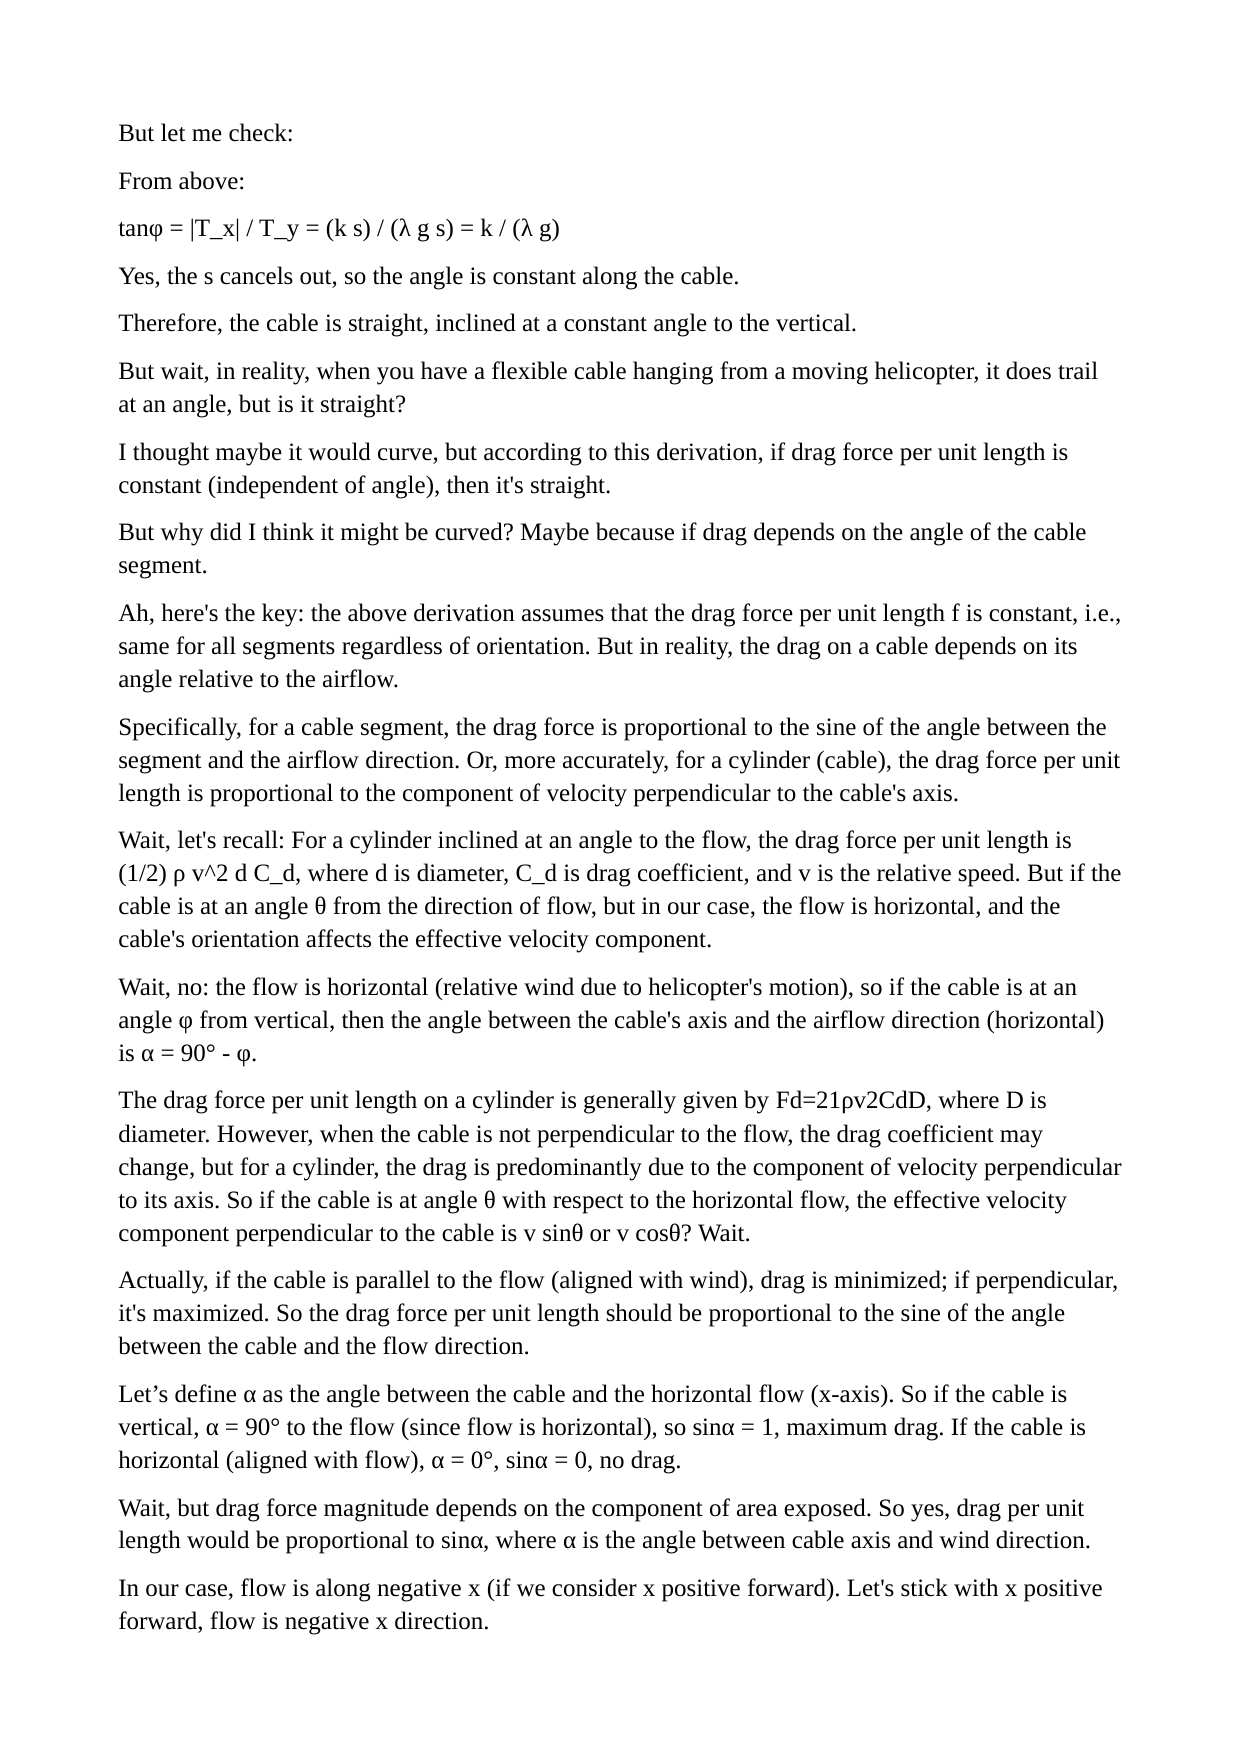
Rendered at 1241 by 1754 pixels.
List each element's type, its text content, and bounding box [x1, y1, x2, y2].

text Wait, but drag force magnitude depends on the component of area exposed. So yes, drag per unit length would be proportional to sinα, where α is the angle between cable axis and wind direction. [118, 1493, 1122, 1554]
text Wait, let's recall: For a cylinder inclined at an angle to the flow, the drag force per unit length is (1/2) ρ v^2 d C_d, where d is diameter, C_d is drag coefficient, and v is the relative speed. But if the cable is at an angle θ from the direction of flow, but in our case, the flow is horizontal, and the cable's orientation affects the effective velocity component. [118, 825, 1122, 953]
text Yes, the s cancels out, so the angle is constant along the cable. [118, 261, 1122, 290]
text Ah, here's the key: the above derivation assumes that the drag force per unit length f is constant, i.e., same for all segments regardless of orientation. But in reality, the drag on a cable depends on its angle relative to the airflow. [118, 598, 1122, 693]
text Wait, no: the flow is horizontal (relative wind due to helicopter's motion), so if the cable is at an angle φ from vertical, then the angle between the cable's axis and the airflow direction (horizontal) is α = 90° - φ. [118, 972, 1122, 1067]
text But wait, in reality, when you have a flexible cable hanging from a moving helicopter, it does trail at an angle, but is it straight? [118, 356, 1122, 418]
text In our case, flow is along negative x (if we consider x positive forward). Let's stick with x positive forward, flow is negative x direction. [118, 1573, 1122, 1635]
text Let’s define α as the angle between the cable and the horizontal flow (x-axis). So if the cable is vertical, α = 90° to the flow (since flow is horizontal), so sinα = 1, maximum drag. If the cable is horizontal (aligned with flow), α = 0°, sinα = 0, no drag. [118, 1379, 1122, 1474]
text Actually, if the cable is parallel to the flow (aligned with wind), drag is minimized; if perpendicular, it's maximized. So the drag force per unit length should be proportional to the sine of the angle between the cable and the flow direction. [118, 1265, 1122, 1360]
text I thought maybe it would curve, but according to this derivation, if drag force per unit length is constant (independent of angle), then it's straight. [118, 437, 1122, 498]
text But why did I think it might be curved? Maybe because if drag depends on the angle of the cable segment. [118, 517, 1122, 579]
text The drag force per unit length on a cylinder is generally given by Fd​=21​ρv2Cd​D, where D is diameter. However, when the cable is not perpendicular to the flow, the drag coefficient may change, but for a cylinder, the drag is predominantly due to the component of velocity perpendicular to its axis. So if the cable is at angle θ with respect to the horizontal flow, the effective velocity component perpendicular to the cable is v sinθ or v cosθ? Wait. [118, 1086, 1122, 1246]
text But let me check: [118, 118, 1122, 147]
text tanφ = |T_x| / T_y = (k s) / (λ g s) = k / (λ g) [118, 213, 1122, 242]
text Specifically, for a cable segment, the drag force is proportional to the sine of the angle between the segment and the airflow direction. Or, more accurately, for a cylinder (cable), the drag force per unit length is proportional to the component of velocity perpendicular to the cable's axis. [118, 712, 1122, 806]
text From above: [118, 166, 1122, 194]
text Therefore, the cable is straight, inclined at a constant angle to the vertical. [118, 308, 1122, 337]
